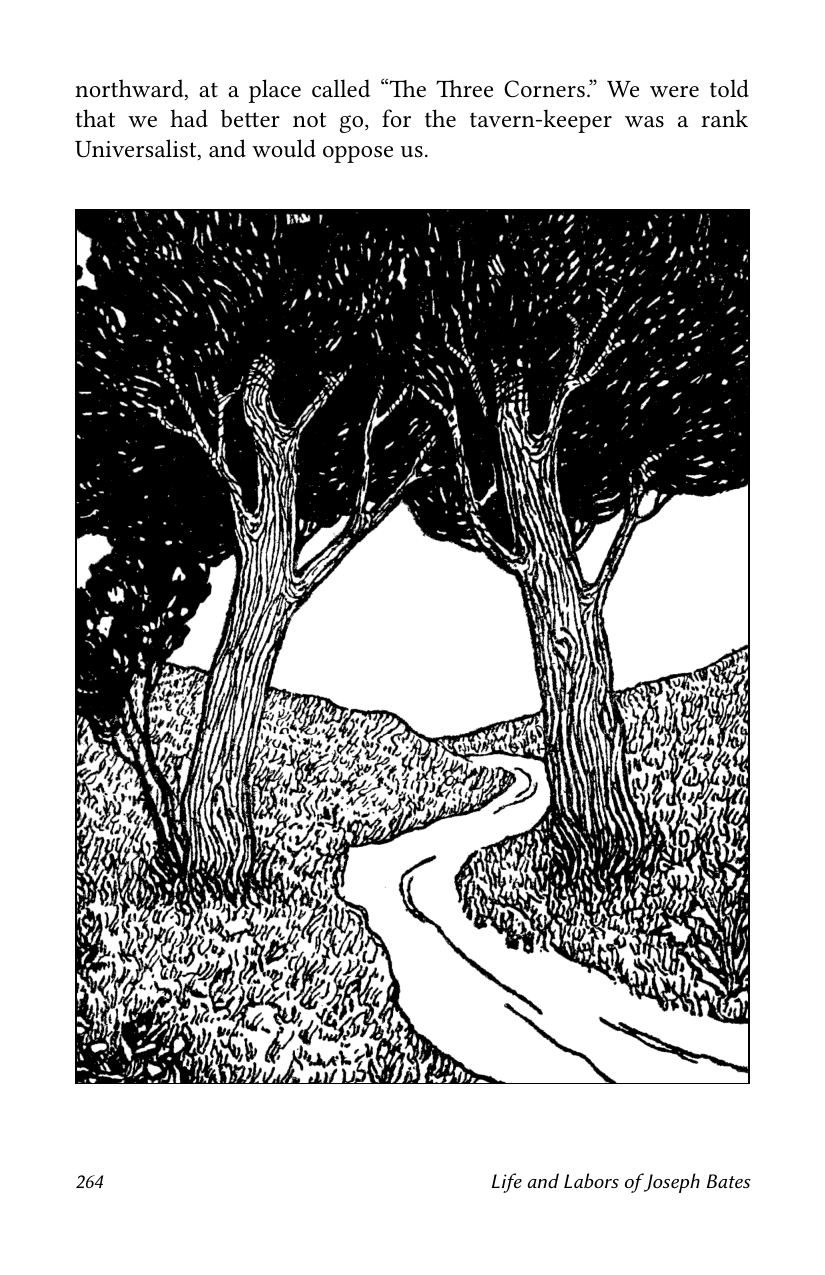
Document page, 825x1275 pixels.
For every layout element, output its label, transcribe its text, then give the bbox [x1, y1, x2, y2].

text northward, at a place called “The Three Corners.” We were told that we had better not go, for the tavern-keeper was a rank Universalist, and would oppose us. [75, 75, 750, 163]
picture [77, 210, 748, 1083]
